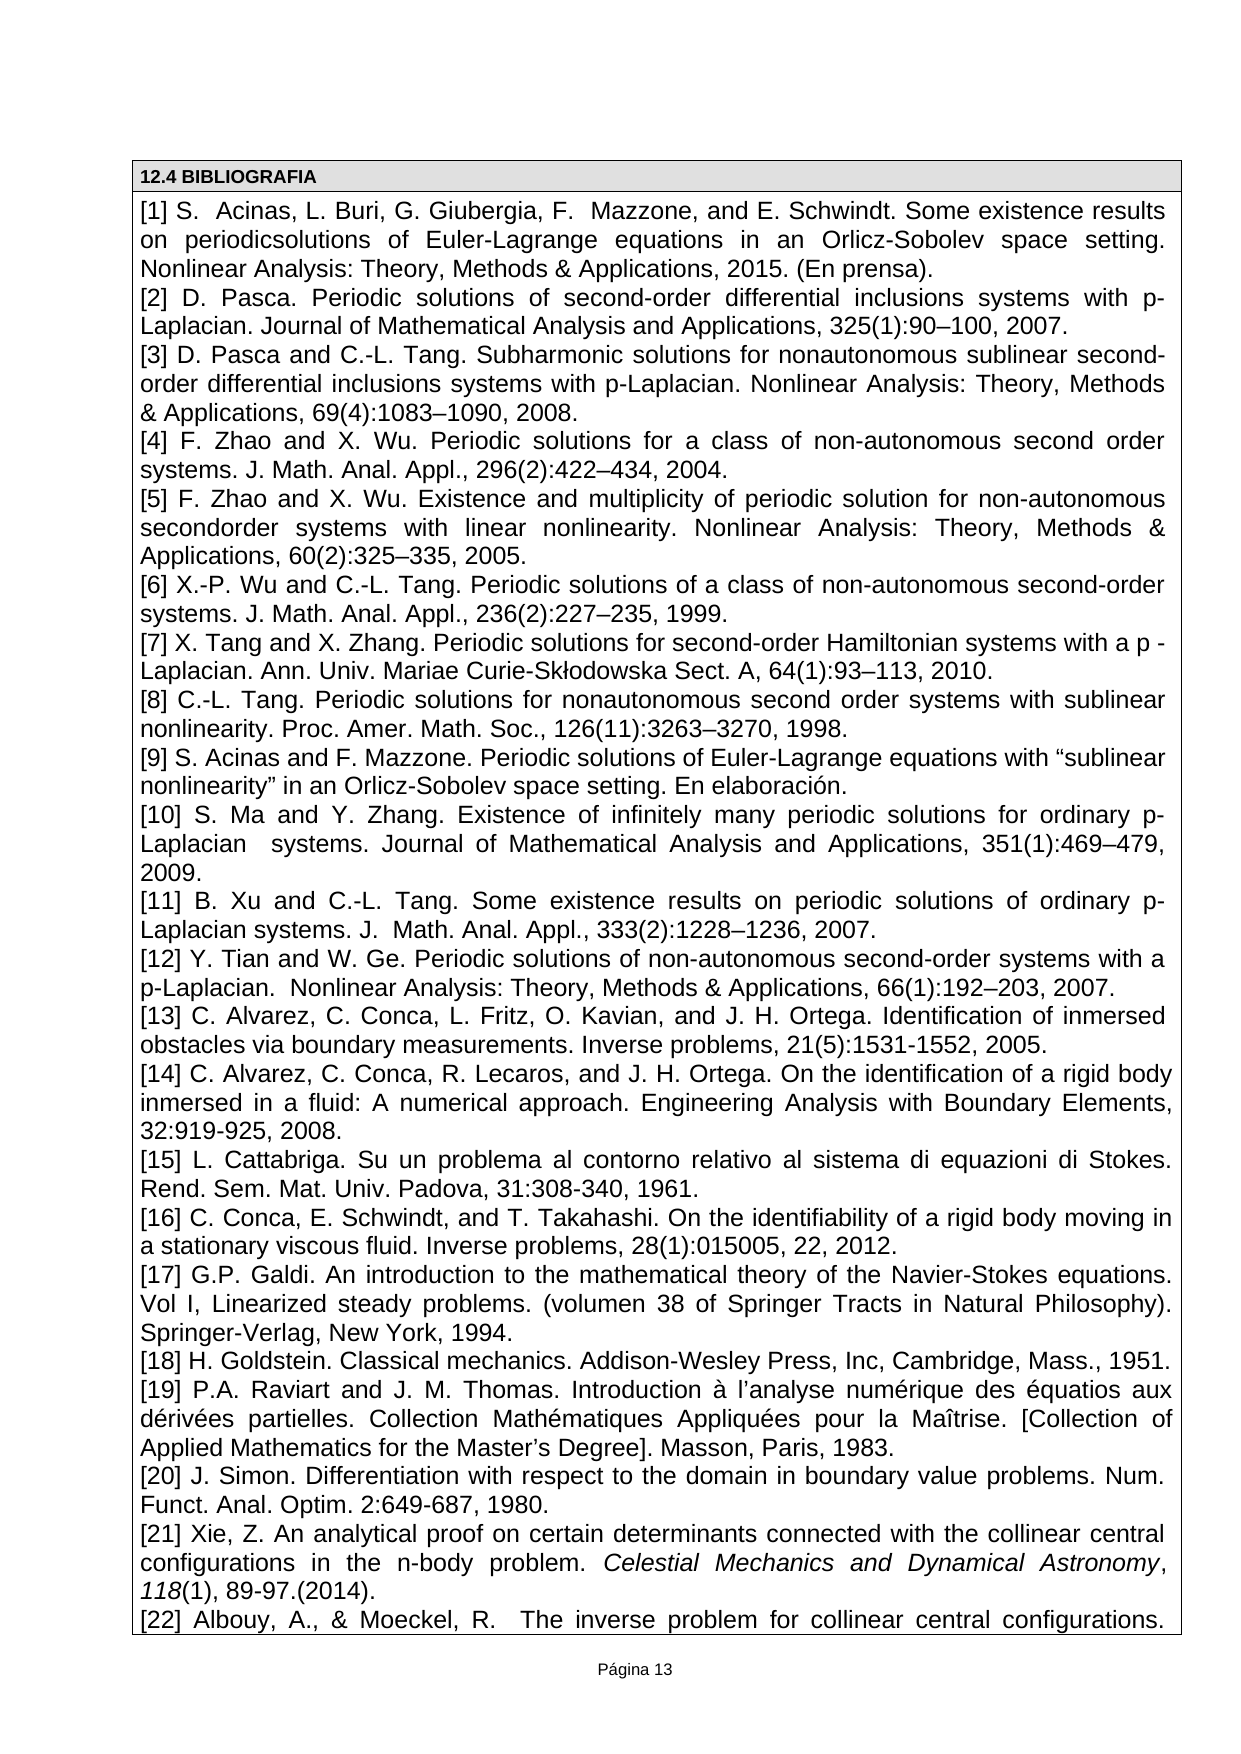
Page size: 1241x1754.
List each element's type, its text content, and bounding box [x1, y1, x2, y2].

table_cell [1] S. Acinas, L. Buri, G. Giubergia, F. Mazzone, and E. Schwindt. Some existence results on periodicsolutions of Euler-Lagrange equations in an Orlicz-Sobolev space setting. Nonlinear Analysis: Theory, Methods & Applications, 2015. (En prensa). [2] D. Pasca. Periodic solutions of second-order differential inclusions systems with p-Laplacian. Journal of Mathematical Analysis and Applications, 325(1):90–100, 2007. [3] D. Pasca and C.-L. Tang. Subharmonic solutions for nonautonomous sublinear second-order differential inclusions systems with p-Laplacian. Nonlinear Analysis: Theory, Methods & Applications, 69(4):1083–1090, 2008. [4] F. Zhao and X. Wu. Periodic solutions for a class of non-autonomous second order systems. J. Math. Anal. Appl., 296(2):422–434, 2004. [5] F. Zhao and X. Wu. Existence and multiplicity of periodic solution for non-autonomous secondorder systems with linear nonlinearity. Nonlinear Analysis: Theory, Methods & Applications, 60(2):325–335, 2005. [6] X.-P. Wu and C.-L. Tang. Periodic solutions of a class of non-autonomous second-order systems. J. Math. Anal. Appl., 236(2):227–235, 1999. [7] X. Tang and X. Zhang. Periodic solutions for second-order Hamiltonian systems with a p -Laplacian. Ann. Univ. Mariae Curie-Skłodowska Sect. A, 64(1):93–113, 2010. [8] C.-L. Tang. Periodic solutions for nonautonomous second order systems with sublinear nonlinearity. Proc. Amer. Math. Soc., 126(11):3263–3270, 1998. [9] S. Acinas and F. Mazzone. Periodic solutions of Euler-Lagrange equations with “sublinear nonlinearity” in an Orlicz-Sobolev space setting. En elaboración. [10] S. Ma and Y. Zhang. Existence of infinitely many periodic solutions for ordinary p-Laplacian systems. Journal of Mathematical Analysis and Applications, 351(1):469–479, 2009. [11] B. Xu and C.-L. Tang. Some existence results on periodic solutions of ordinary p-Laplacian systems. J. Math. Anal. Appl., 333(2):1228–1236, 2007. [12] Y. Tian and W. Ge. Periodic solutions of non-autonomous second-order systems with a p-Laplacian. Nonlinear Analysis: Theory, Methods & Applications, 66(1):192–203, 2007. [13] C. Alvarez, C. Conca, L. Fritz, O. Kavian, and J. H. Ortega. Identification of inmersed obstacles via boundary measurements. Inverse problems, 21(5):1531-1552, 2005. [14] C. Alvarez, C. Conca, R. Lecaros, and J. H. Ortega. On the identification of a rigid body inmersed in a fluid: A numerical approach. Engineering Analysis with Boundary Elements, 32:919-925, 2008. [15] L. Cattabriga. Su un problema al contorno relativo al sistema di equazioni di Stokes. Rend. Sem. Mat. Univ. Padova, 31:308-340, 1961. [16] C. Conca, E. Schwindt, and T. Takahashi. On the identifiability of a rigid body moving in a stationary viscous fluid. Inverse problems, 28(1):015005, 22, 2012. [17] G.P. Galdi. An introduction to the mathematical theory of the Navier-Stokes equations. Vol I, Linearized steady problems. (volumen 38 of Springer Tracts in Natural Philosophy). Springer-Verlag, New York, 1994. [18] H. Goldstein. Classical mechanics. Addison-Wesley Press, Inc, Cambridge, Mass., 1951. [19] P.A. Raviart and J. M. Thomas. Introduction à l’analyse numérique des équatios aux dérivées partielles. Collection Mathématiques Appliquées pour la Maîtrise. [Collection of Applied Mathematics for the Master’s Degree]. Masson, Paris, 1983. [20] J. Simon. Differentiation with respect to the domain in boundary value problems. Num. Funct. Anal. Optim. 2:649-687, 1980. [21] Xie, Z. An analytical proof on certain determinants connected with the collinear central configurations in the n-body problem. Celestial Mechanics and Dynamical Astronomy, 118(1), 89-97.(2014). [22] Albouy, A., & Moeckel, R. The inverse problem for collinear central configurations. [133, 192, 1181, 1634]
table_header 12.4 BIBLIOGRAFIA [133, 161, 1181, 191]
